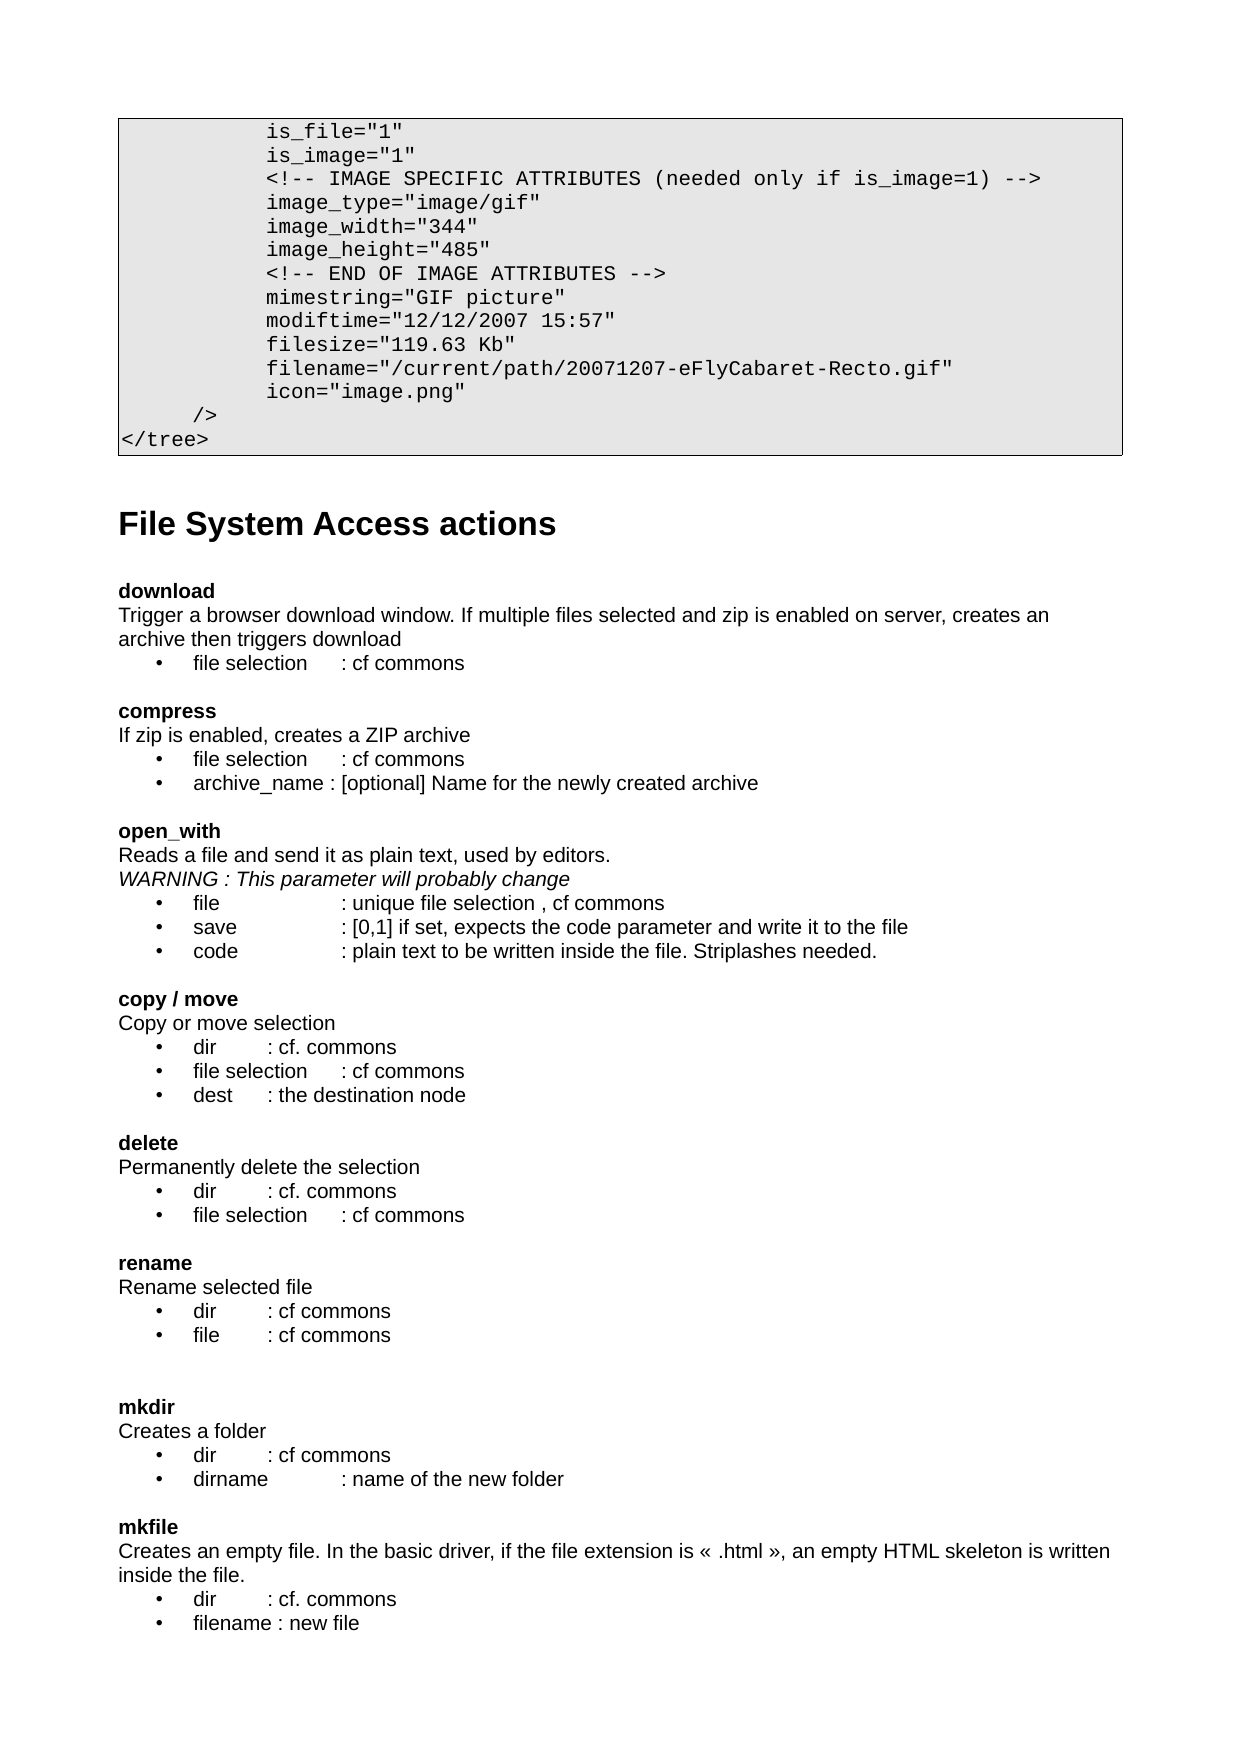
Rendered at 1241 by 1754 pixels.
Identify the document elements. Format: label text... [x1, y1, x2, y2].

list dest : the destination node [156, 1083, 1122, 1107]
text Copy or move selection [118, 1011, 1122, 1035]
list file : cf commons [156, 1323, 1122, 1347]
list dir : cf. commons [156, 1035, 1122, 1059]
text Creates a folder [118, 1419, 1122, 1443]
text open_with [118, 819, 1122, 843]
list archive_name : [optional] Name for the newly created archive [156, 771, 1122, 795]
subtitle File System Access actions [118, 504, 1122, 543]
text modiftime="12/12/2007 15:57" [119, 307, 1122, 331]
text Creates an empty file. In the basic driver, if the file extension is « .html », an empty HTML skeleton is written inside the file. [118, 1539, 1122, 1587]
text /> [119, 402, 1122, 426]
text Rename selected file [118, 1275, 1122, 1299]
text download [118, 579, 1122, 603]
text Trigger a browser download window. If multiple files selected and zip is enabled on server, creates an archive then triggers download [118, 603, 1122, 651]
text compress [118, 699, 1122, 723]
text copy / move [118, 987, 1122, 1011]
list file selection : cf commons [156, 1059, 1122, 1083]
text <!-- IMAGE SPECIFIC ATTRIBUTES (needed only if is_image=1) --> [119, 165, 1122, 189]
text image_type="image/gif" [119, 189, 1122, 213]
text filename="/current/path/20071207-eFlyCabaret-Recto.gif" [119, 354, 1122, 378]
text delete [118, 1131, 1122, 1155]
list dirname : name of the new folder [156, 1467, 1122, 1491]
list dir : cf. commons [156, 1179, 1122, 1203]
text mkdir [118, 1395, 1122, 1419]
text image_height="485" [119, 236, 1122, 260]
list file selection : cf commons [156, 651, 1122, 675]
list dir : cf commons [156, 1299, 1122, 1323]
text mkfile [118, 1515, 1122, 1539]
text Reads a file and send it as plain text, used by editors. [118, 843, 1122, 867]
text is_file="1" [119, 119, 1122, 142]
list file : unique file selection , cf commons [156, 891, 1122, 915]
text filesize="119.63 Kb" [119, 331, 1122, 354]
list filename : new file [156, 1611, 1122, 1635]
list dir : cf commons [156, 1443, 1122, 1467]
text Permanently delete the selection [118, 1155, 1122, 1179]
list save : [0,1] if set, expects the code parameter and write it to the file [156, 915, 1122, 939]
text WARNING : This parameter will probably change [118, 867, 1122, 891]
text mimestring="GIF picture" [119, 284, 1122, 307]
list file selection : cf commons [156, 747, 1122, 771]
text is_image="1" [119, 142, 1122, 165]
text </tree> [119, 426, 1122, 455]
list dir : cf. commons [156, 1587, 1122, 1611]
text rename [118, 1251, 1122, 1275]
text icon="image.png" [119, 378, 1122, 402]
list file selection : cf commons [156, 1203, 1122, 1227]
text <!-- END OF IMAGE ATTRIBUTES --> [119, 260, 1122, 284]
text image_width="344" [119, 213, 1122, 236]
list code : plain text to be written inside the file. Striplashes needed. [156, 939, 1122, 963]
text If zip is enabled, creates a ZIP archive [118, 723, 1122, 747]
